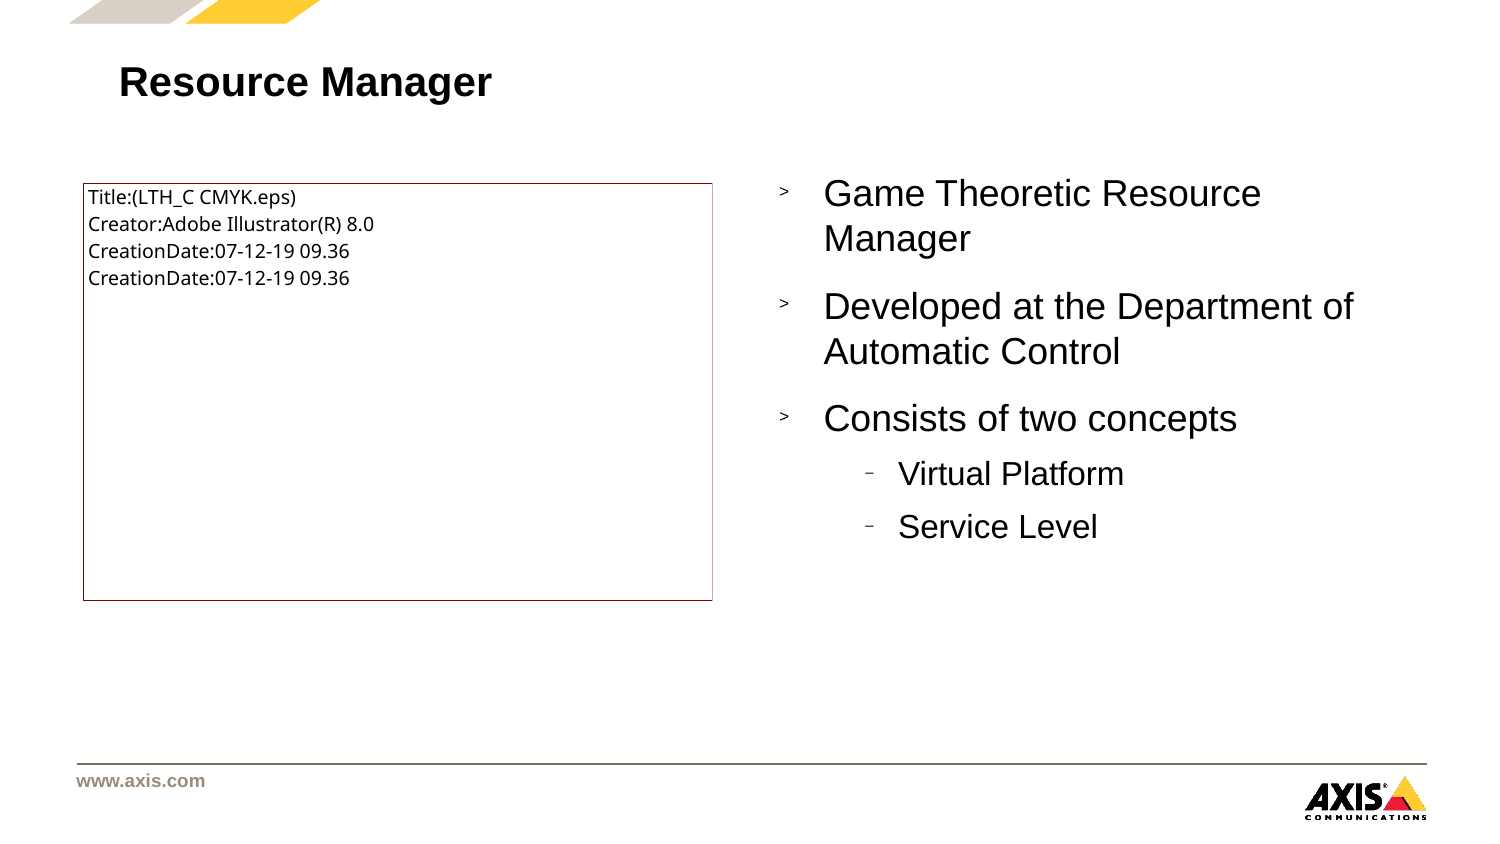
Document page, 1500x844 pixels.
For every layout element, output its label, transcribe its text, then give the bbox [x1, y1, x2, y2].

picture [1305, 776, 1426, 820]
list Game Theoretic Resource Manager Developed at the Department of Automatic Control Consists of two concepts Virtual Platform Service Level [764, 161, 1396, 715]
picture [81, 182, 713, 601]
title Resource Manager [103, 47, 1462, 108]
